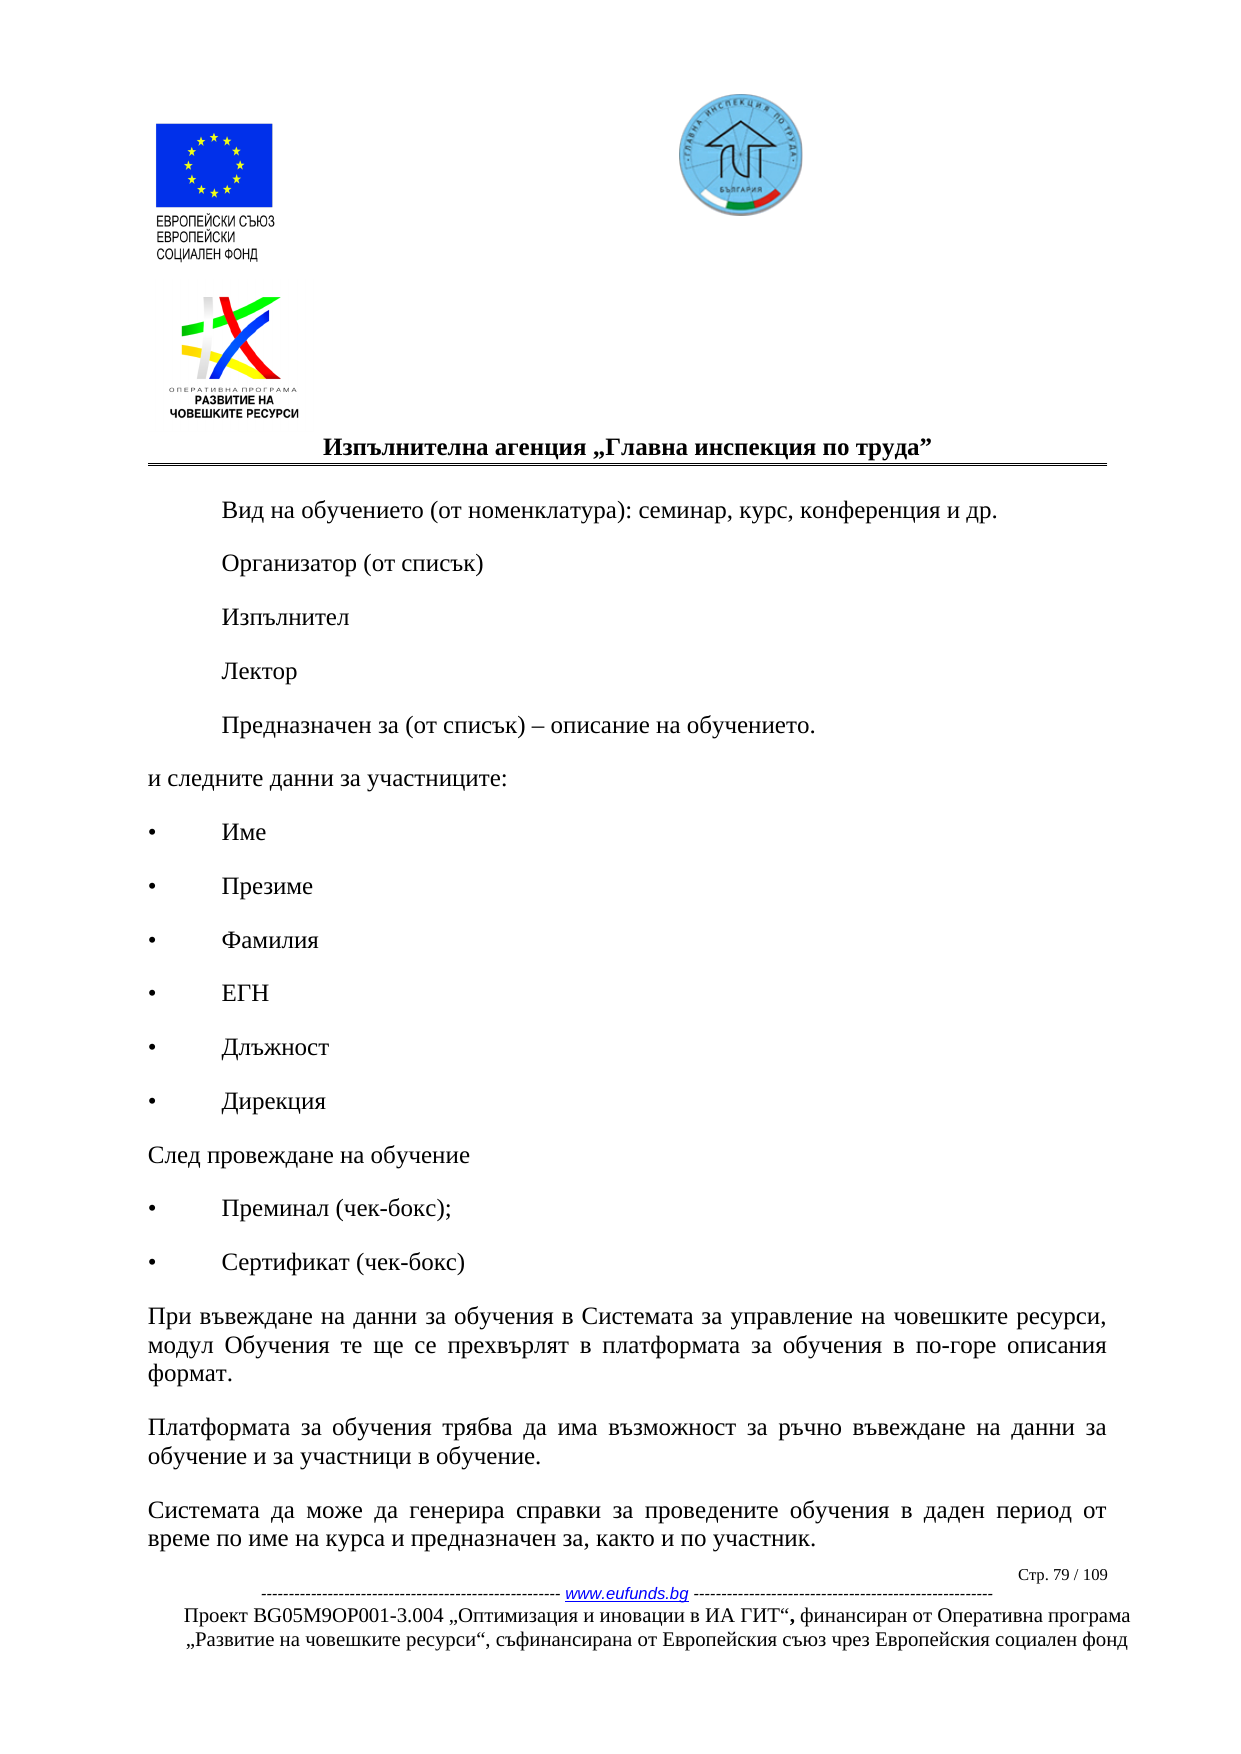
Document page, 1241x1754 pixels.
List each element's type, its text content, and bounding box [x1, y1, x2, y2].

text Платформата за обучения трябва да има възможност за ръчно въвеждане на данни за обучение и за участници в обучение. [148, 1412, 1107, 1470]
text  Предназначен за (от списък) – описание на обучението. [148, 710, 1107, 738]
text • Длъжност [148, 1032, 1107, 1061]
text  Лектор [148, 656, 1107, 685]
text и следните данни за участниците: [148, 763, 1107, 792]
text • Презиме [148, 871, 1107, 900]
text Системата да може да генерира справки за проведените обучения в даден период от време по име на курса и предназначен за, както и по участник. [148, 1495, 1107, 1552]
text • ЕГН [148, 978, 1107, 1007]
text • Име [148, 817, 1107, 846]
text При въвеждане на данни за обучения в Системата за управление на човешките ресурси, модул Обучения те ще се прехвърлят в платформата за обучения в по-горе описания формат. [148, 1301, 1107, 1387]
text След провеждане на обучение [148, 1140, 1107, 1168]
text  Вид на обучението (от номенклатура): семинар, курс, конференция и др. [148, 495, 1107, 523]
text • Сертификат (чек-бокс) [148, 1247, 1107, 1276]
text  Организатор (от списък) [148, 548, 1107, 577]
text • Дирекция [148, 1086, 1107, 1115]
text • Фамилия [148, 925, 1107, 953]
text  Изпълнител [148, 602, 1107, 631]
text • Преминал (чек-бокс); [148, 1193, 1107, 1222]
